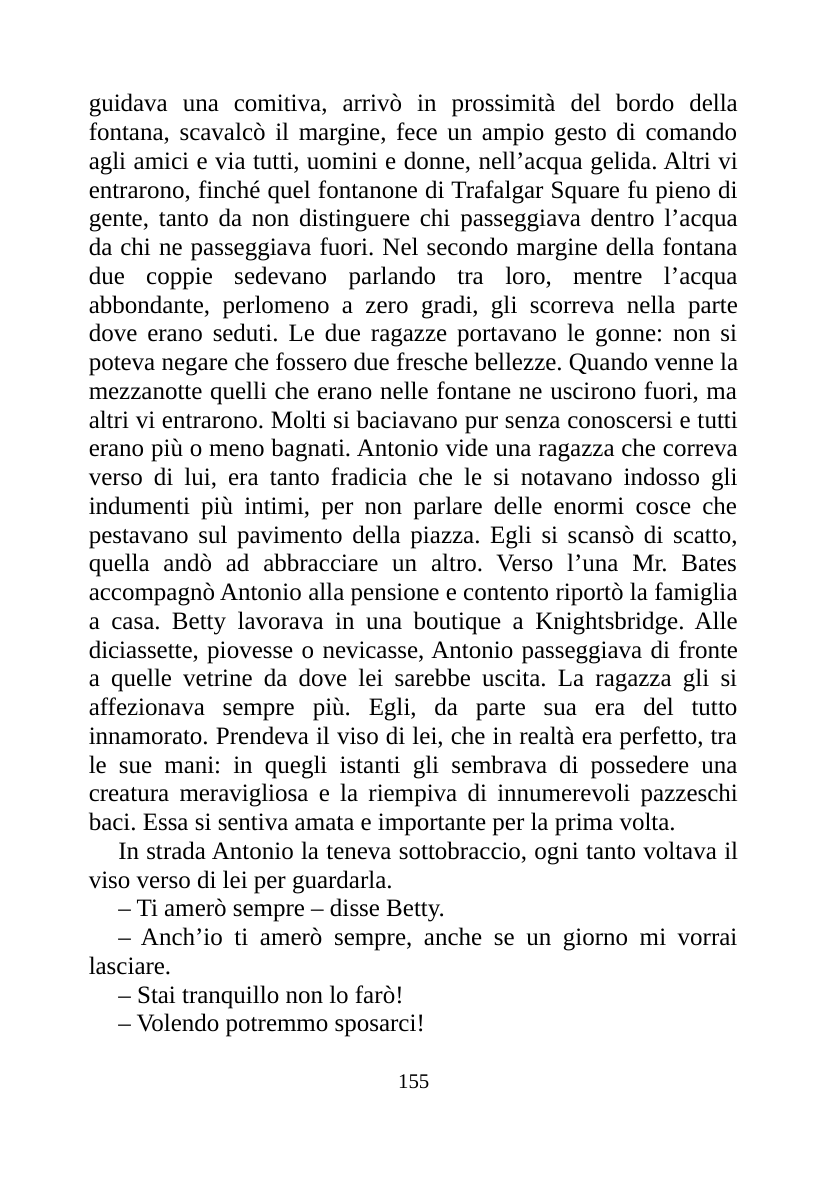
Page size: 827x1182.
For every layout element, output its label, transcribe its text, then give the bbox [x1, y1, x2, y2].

text – Stai tranquillo non lo farò! [88, 980, 738, 1008]
text – Volendo potremmo sposarci! [88, 1008, 738, 1037]
text – Ti amerò sempre – disse Betty. [88, 893, 738, 922]
text – Anch’io ti amerò sempre, anche se un giorno mi vorrai lasciare. [88, 922, 738, 980]
text In strada Antonio la teneva sottobraccio, ogni tanto voltava il viso verso di lei per guardarla. [88, 836, 738, 893]
text guidava una comitiva, arrivò in prossimità del bordo della fontana, scavalcò il margine, fece un ampio gesto di comando agli amici e via tutti, uomini e donne, nell’acqua gelida. Altri vi entrarono, finché quel fontanone di Trafalgar Square fu pieno di gente, tanto da non distinguere chi passeggiava dentro l’acqua da chi ne passeggiava fuori. Nel secondo margine della fontana due coppie sedevano parlando tra loro, mentre l’acqua abbondante, perlomeno a zero gradi, gli scorreva nella parte dove erano seduti. Le due ragazze portavano le gonne: non si poteva negare che fossero due fresche bellezze. Quando venne la mezzanotte quelli che erano nelle fontane ne uscirono fuori, ma altri vi entrarono. Molti si baciavano pur senza conoscersi e tutti erano più o meno bagnati. Antonio vide una ragazza che correva verso di lui, era tanto fradicia che le si notavano indosso gli indumenti più intimi, per non parlare delle enormi cosce che pestavano sul pavimento della piazza. Egli si scansò di scatto, quella andò ad abbracciare un altro. Verso l’una Mr. Bates accompagnò Antonio alla pensione e contento riportò la famiglia a casa. Betty lavorava in una boutique a Knightsbridge. Alle diciassette, piovesse o nevicasse, Antonio passeggiava di fronte a quelle vetrine da dove lei sarebbe uscita. La ragazza gli si affezionava sempre più. Egli, da parte sua era del tutto innamorato. Prendeva il viso di lei, che in realtà era perfetto, tra le sue mani: in quegli istanti gli sembrava di possedere una creatura meravigliosa e la riempiva di innumerevoli pazzeschi baci. Essa si sentiva amata e importante per la prima volta. [88, 88, 738, 836]
